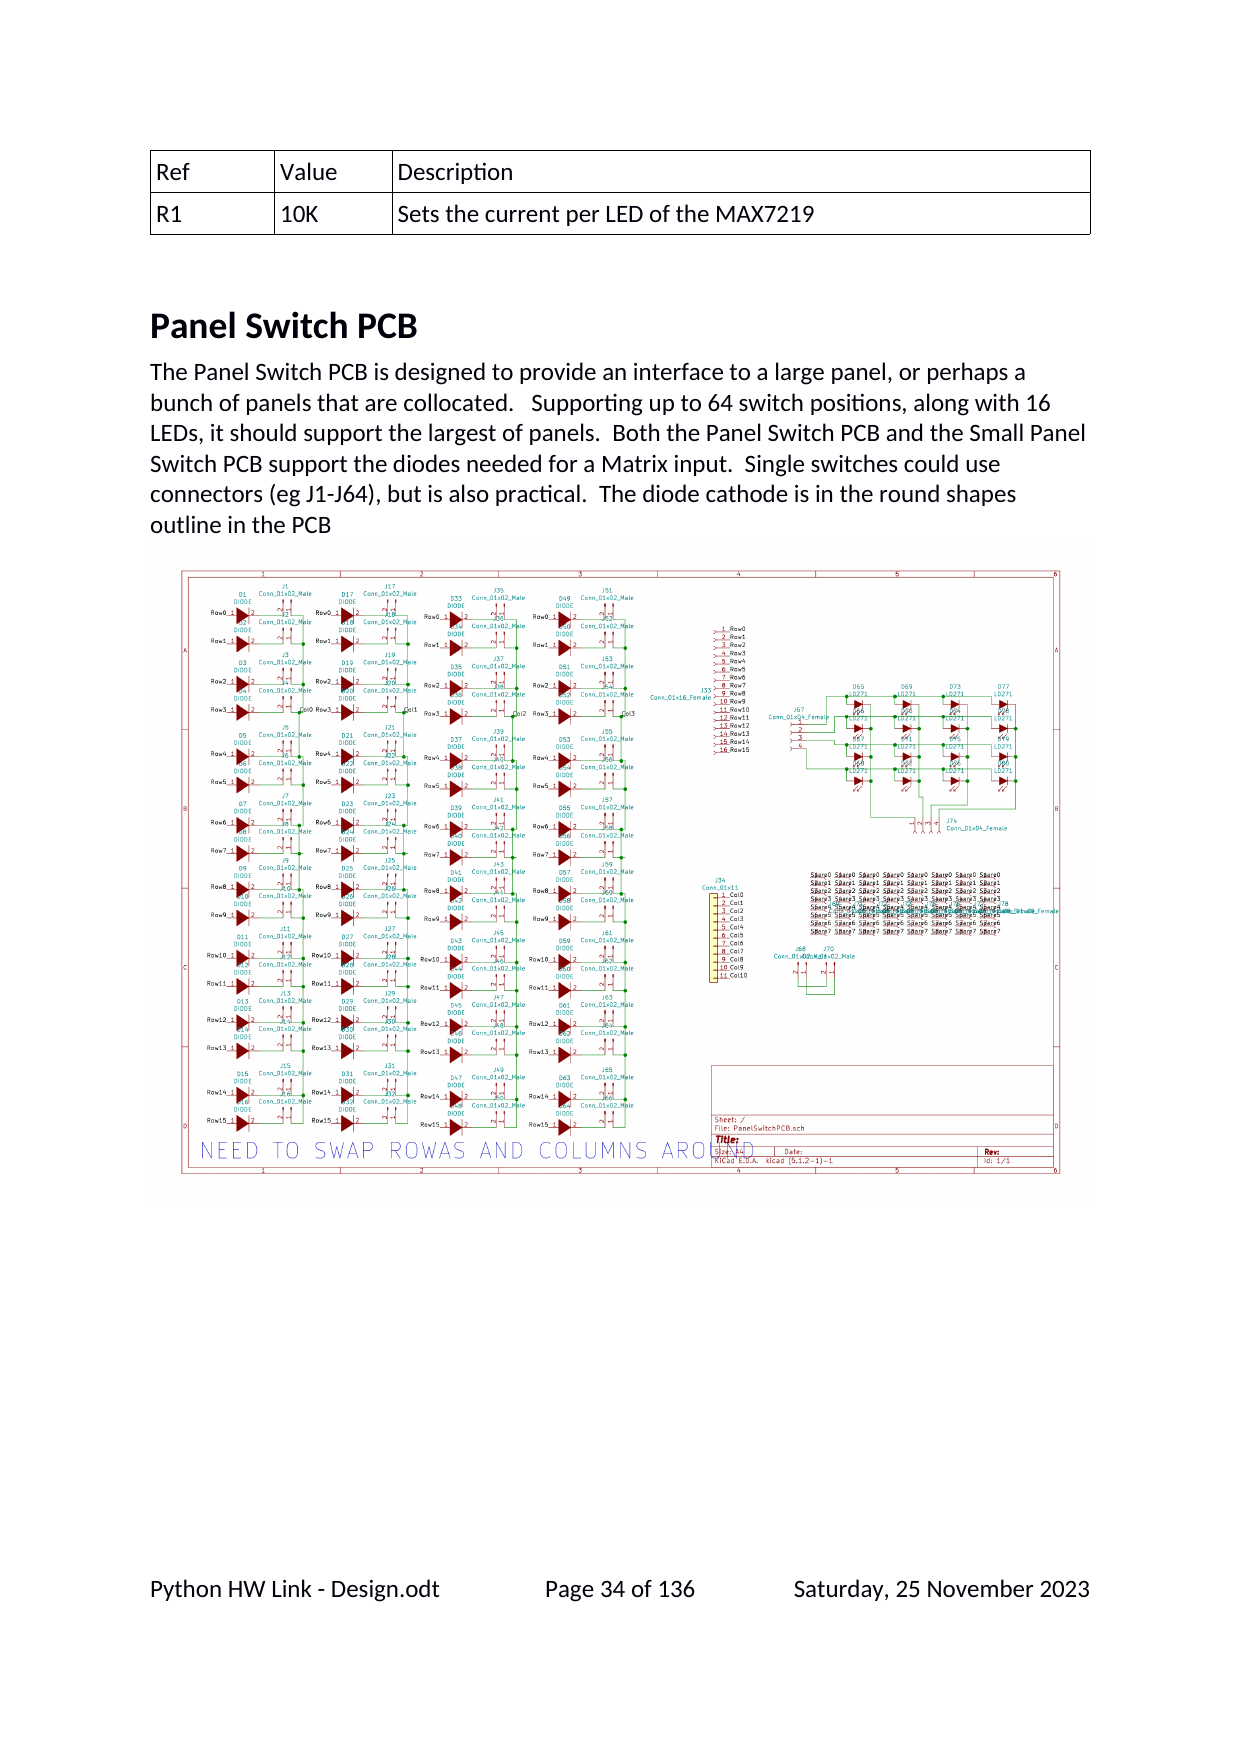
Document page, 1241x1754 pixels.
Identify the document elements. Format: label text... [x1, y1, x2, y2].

table_header Ref [151, 151, 274, 192]
subtitle Panel Switch PCB [150, 302, 1090, 348]
table_header Value [275, 151, 392, 192]
table_header Description [393, 151, 1090, 192]
text The Panel Switch PCB is designed to provide an interface to a large panel, or perhaps a bunch of panels that are collocated. Supporting up to 64 switch positions, along with 16 LEDs, it should support the largest of panels. Both the Panel Switch PCB and the Small Panel Switch PCB support the diodes needed for a Matrix input. Single switches could use connectors (eg J1-J64), but is also practical. The diode cathode is in the round shapes outline in the PCB [150, 356, 1090, 539]
picture [150, 539, 1091, 1205]
table_cell 10K [275, 193, 392, 234]
table_cell R1 [151, 193, 274, 234]
table_cell Sets the current per LED of the MAX7219 [393, 193, 1090, 234]
